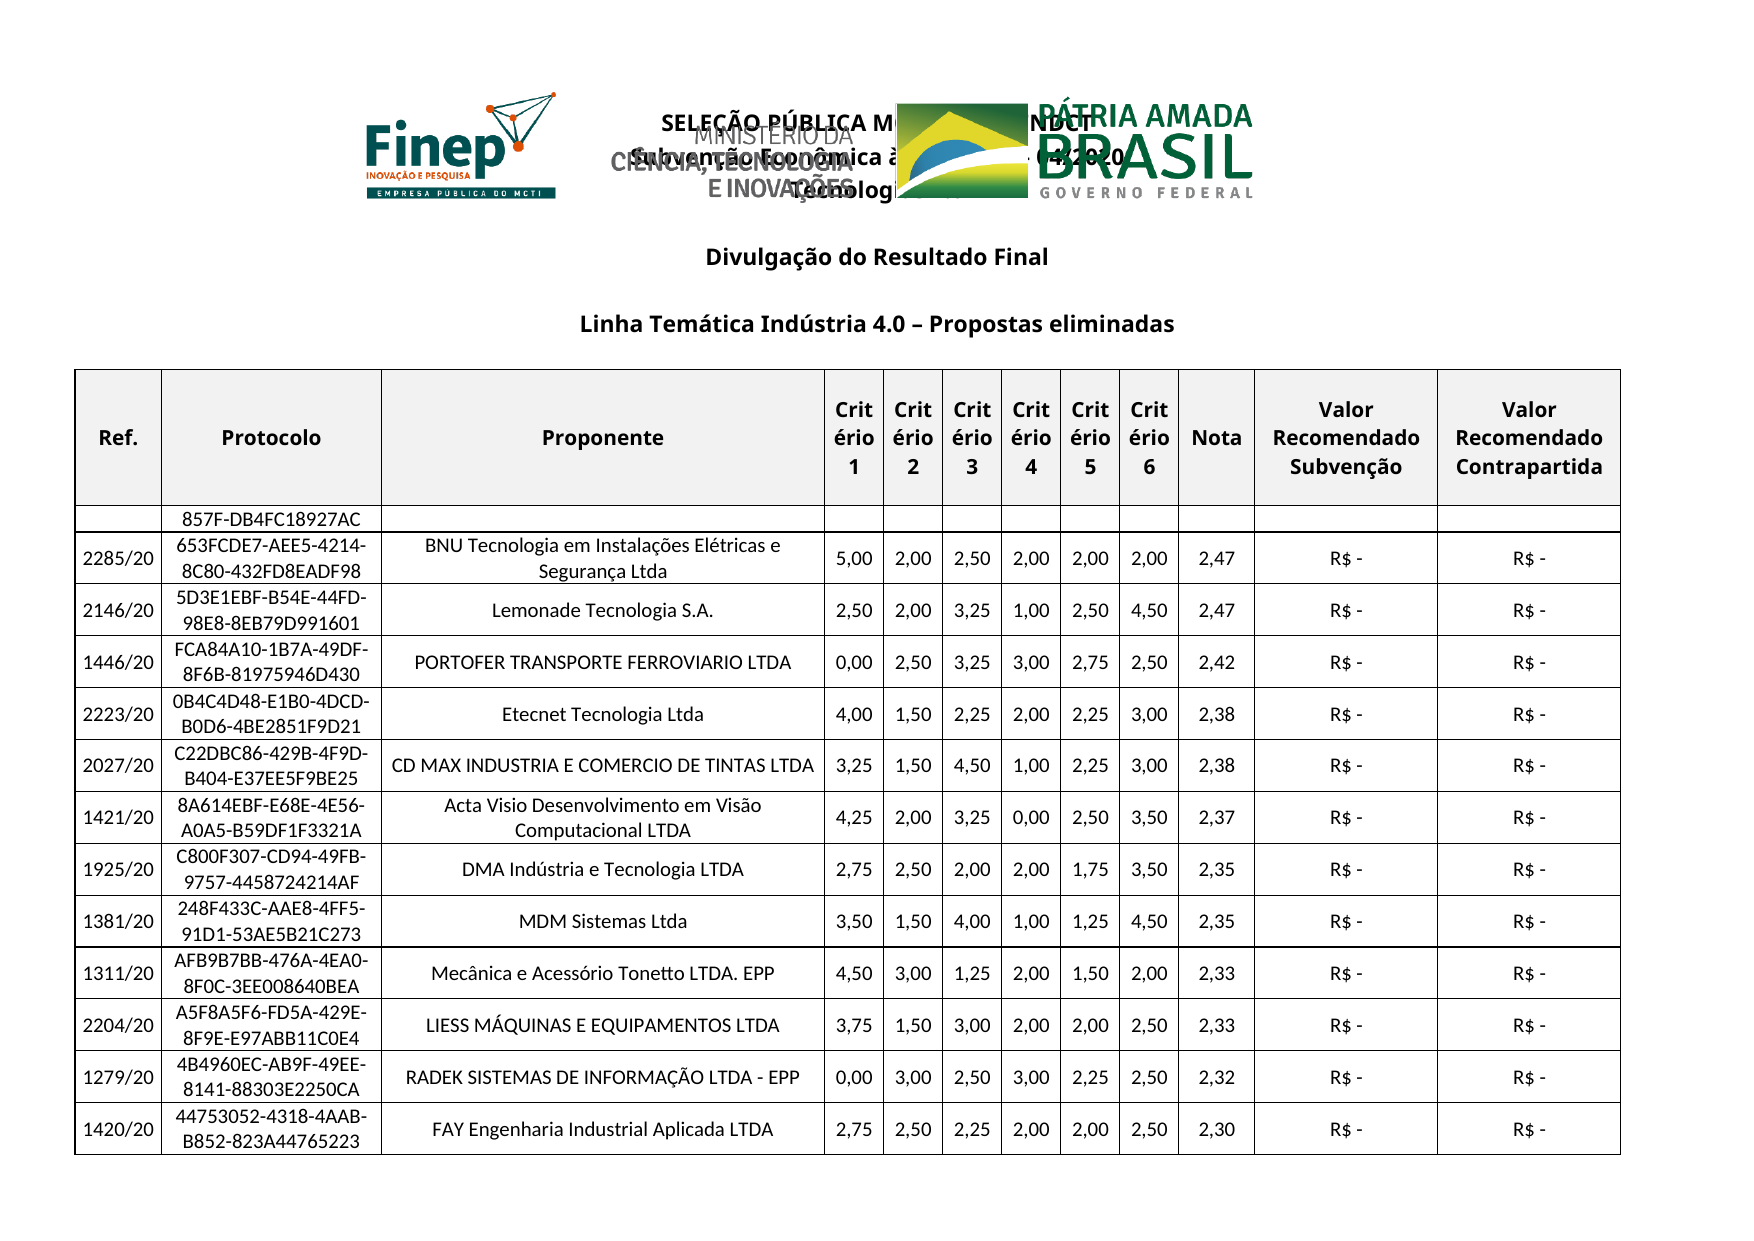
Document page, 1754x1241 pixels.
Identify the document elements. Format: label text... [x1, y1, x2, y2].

table_cell R$ - [1438, 792, 1620, 843]
table_cell 1446/20 [76, 636, 161, 687]
table_cell R$ - [1255, 688, 1437, 739]
table_cell 1,50 [884, 740, 942, 791]
table_header Critério 5 [1061, 370, 1119, 505]
table_cell R$ - [1255, 792, 1437, 843]
table_cell 4,50 [1120, 896, 1178, 946]
table_cell 3,25 [943, 584, 1001, 635]
table_cell 3,00 [1120, 688, 1178, 739]
table_cell R$ - [1255, 999, 1437, 1050]
table_cell C800F307-CD94-49FB-9757-4458724214AF [162, 844, 381, 894]
table_header Critério 4 [1002, 370, 1060, 505]
table_cell 4,50 [1120, 584, 1178, 635]
table_cell R$ - [1438, 688, 1620, 739]
table_cell 248F433C-AAE8-4FF5-91D1-53AE5B21C273 [162, 896, 381, 946]
table_cell 2,32 [1179, 1051, 1254, 1102]
table_cell 2,38 [1179, 688, 1254, 739]
table_header Critério 3 [943, 370, 1001, 505]
table_cell 2146/20 [76, 584, 161, 635]
table_cell 857F-DB4FC18927AC [162, 506, 381, 531]
table_header Critério 2 [884, 370, 942, 505]
table_cell [1438, 506, 1620, 531]
table_cell R$ - [1438, 1103, 1620, 1154]
table_cell 2,00 [1120, 533, 1178, 583]
table_cell 3,75 [825, 999, 883, 1050]
table_cell [1061, 506, 1119, 531]
table_cell 2,25 [943, 688, 1001, 739]
table_cell 3,00 [1002, 636, 1060, 687]
table_cell MDM Sistemas Ltda [382, 896, 824, 946]
table_cell 2,00 [1002, 844, 1060, 894]
table_cell [884, 506, 942, 531]
table_cell [1120, 506, 1178, 531]
table_cell R$ - [1255, 740, 1437, 791]
table_cell R$ - [1255, 636, 1437, 687]
table_cell 2285/20 [76, 533, 161, 583]
table_cell 0,00 [825, 1051, 883, 1102]
table_cell 2027/20 [76, 740, 161, 791]
table_cell 2,00 [1061, 533, 1119, 583]
table_cell 3,50 [1120, 792, 1178, 843]
table_cell 2,00 [884, 533, 942, 583]
table_cell 2,25 [1061, 740, 1119, 791]
table_cell 2223/20 [76, 688, 161, 739]
table_cell 1,00 [1002, 584, 1060, 635]
table_cell Etecnet Tecnologia Ltda [382, 688, 824, 739]
table_cell 2,50 [943, 533, 1001, 583]
table_cell 2,33 [1179, 948, 1254, 998]
table_cell CD MAX INDUSTRIA E COMERCIO DE TINTAS LTDA [382, 740, 824, 791]
table_cell 2,50 [1120, 1103, 1178, 1154]
table_cell 2,42 [1179, 636, 1254, 687]
table_header Ref. [76, 370, 161, 505]
table_cell 2,75 [1061, 636, 1119, 687]
table_cell 3,50 [1120, 844, 1178, 894]
table_cell FAY Engenharia Industrial Aplicada LTDA [382, 1103, 824, 1154]
table_cell 2,00 [1002, 688, 1060, 739]
table_cell 2,50 [1061, 584, 1119, 635]
table_cell 3,25 [943, 636, 1001, 687]
table_cell 1,75 [1061, 844, 1119, 894]
table_header Critério 1 [825, 370, 883, 505]
table_cell 5,00 [825, 533, 883, 583]
table_cell 3,00 [1120, 740, 1178, 791]
table_cell 1279/20 [76, 1051, 161, 1102]
table_header Protocolo [162, 370, 381, 505]
table_cell R$ - [1255, 896, 1437, 946]
table_cell 2,50 [1120, 999, 1178, 1050]
table_cell 2204/20 [76, 999, 161, 1050]
table_cell 2,47 [1179, 584, 1254, 635]
table_cell 3,00 [943, 999, 1001, 1050]
table_cell 2,35 [1179, 896, 1254, 946]
table_cell 1420/20 [76, 1103, 161, 1154]
table_cell 1,00 [1002, 740, 1060, 791]
table_cell 3,50 [825, 896, 883, 946]
table_cell R$ - [1255, 948, 1437, 998]
table_cell 2,50 [1120, 1051, 1178, 1102]
table_cell 3,00 [884, 1051, 942, 1102]
table_header Valor Recomendado Contrapartida [1438, 370, 1620, 505]
table_cell 2,50 [825, 584, 883, 635]
table_cell 0B4C4D48-E1B0-4DCD-B0D6-4BE2851F9D21 [162, 688, 381, 739]
table_cell 4,00 [943, 896, 1001, 946]
table_cell 4,25 [825, 792, 883, 843]
table_cell 2,00 [884, 792, 942, 843]
table_cell R$ - [1255, 844, 1437, 894]
table_cell R$ - [1438, 584, 1620, 635]
table_cell 1,50 [884, 999, 942, 1050]
table_cell 1925/20 [76, 844, 161, 894]
table_cell 44753052-4318-4AAB-B852-823A44765223 [162, 1103, 381, 1154]
table_cell 653FCDE7-AEE5-4214-8C80-432FD8EADF98 [162, 533, 381, 583]
table_cell [1255, 506, 1437, 531]
table_cell 1381/20 [76, 896, 161, 946]
table_cell 2,25 [1061, 688, 1119, 739]
table_cell 1,25 [1061, 896, 1119, 946]
table_cell 2,47 [1179, 533, 1254, 583]
table_cell 2,00 [1002, 999, 1060, 1050]
table_cell [76, 506, 161, 531]
table_cell R$ - [1438, 948, 1620, 998]
table_cell 2,00 [884, 584, 942, 635]
table_cell 1311/20 [76, 948, 161, 998]
table_cell 4B4960EC-AB9F-49EE-8141-88303E2250CA [162, 1051, 381, 1102]
table_cell 2,00 [1120, 948, 1178, 998]
table_cell R$ - [1438, 636, 1620, 687]
table_cell R$ - [1438, 844, 1620, 894]
table_cell 2,00 [1002, 1103, 1060, 1154]
table_cell R$ - [1438, 896, 1620, 946]
table_cell 2,50 [884, 844, 942, 894]
table_cell Mecânica e Acessório Tonetto LTDA. EPP [382, 948, 824, 998]
table_cell 2,00 [1002, 948, 1060, 998]
table_cell LIESS MÁQUINAS E EQUIPAMENTOS LTDA [382, 999, 824, 1050]
table_cell 3,25 [943, 792, 1001, 843]
table_cell R$ - [1255, 1051, 1437, 1102]
table_cell 2,00 [943, 844, 1001, 894]
table_cell 2,33 [1179, 999, 1254, 1050]
table_cell AFB9B7BB-476A-4EA0-8F0C-3EE008640BEA [162, 948, 381, 998]
table_cell 2,75 [825, 844, 883, 894]
table_cell 2,38 [1179, 740, 1254, 791]
table_cell 2,00 [1002, 533, 1060, 583]
table_cell Acta Visio Desenvolvimento em Visão Computacional LTDA [382, 792, 824, 843]
table_cell 2,50 [884, 636, 942, 687]
table_cell R$ - [1255, 1103, 1437, 1154]
table_cell 2,50 [1120, 636, 1178, 687]
table_cell 1,50 [884, 688, 942, 739]
table_cell BNU Tecnologia em Instalações Elétricas e Segurança Ltda [382, 533, 824, 583]
table_cell R$ - [1438, 1051, 1620, 1102]
table_cell PORTOFER TRANSPORTE FERROVIARIO LTDA [382, 636, 824, 687]
table_header Proponente [382, 370, 824, 505]
table_cell 2,37 [1179, 792, 1254, 843]
table_cell R$ - [1255, 533, 1437, 583]
table_cell 8A614EBF-E68E-4E56-A0A5-B59DF1F3321A [162, 792, 381, 843]
table_cell 2,25 [943, 1103, 1001, 1154]
table_cell 0,00 [1002, 792, 1060, 843]
table_header Valor Recomendado Subvenção [1255, 370, 1437, 505]
table_cell Lemonade Tecnologia S.A. [382, 584, 824, 635]
table_cell 1,50 [1061, 948, 1119, 998]
table_cell 3,00 [1002, 1051, 1060, 1102]
table_cell 2,50 [884, 1103, 942, 1154]
table_cell [1002, 506, 1060, 531]
table_cell [382, 506, 824, 531]
table_cell R$ - [1438, 533, 1620, 583]
table_cell A5F8A5F6-FD5A-429E-8F9E-E97ABB11C0E4 [162, 999, 381, 1050]
table_cell 3,00 [884, 948, 942, 998]
table_cell RADEK SISTEMAS DE INFORMAÇÃO LTDA - EPP [382, 1051, 824, 1102]
table_cell DMA Indústria e Tecnologia LTDA [382, 844, 824, 894]
table_cell [943, 506, 1001, 531]
table_cell 2,50 [1061, 792, 1119, 843]
table_cell 1,00 [1002, 896, 1060, 946]
table_cell 4,50 [825, 948, 883, 998]
table_cell 4,50 [943, 740, 1001, 791]
table_cell 1,25 [943, 948, 1001, 998]
table_cell 2,25 [1061, 1051, 1119, 1102]
table_cell R$ - [1255, 584, 1437, 635]
table_cell R$ - [1438, 740, 1620, 791]
table_cell 1,50 [884, 896, 942, 946]
table_cell 5D3E1EBF-B54E-44FD-98E8-8EB79D991601 [162, 584, 381, 635]
table_header Nota [1179, 370, 1254, 505]
table_header Critério 6 [1120, 370, 1178, 505]
table_cell [1179, 506, 1254, 531]
table_cell 2,50 [943, 1051, 1001, 1102]
table_cell 3,25 [825, 740, 883, 791]
table_cell 4,00 [825, 688, 883, 739]
table_cell [825, 506, 883, 531]
table_cell 2,35 [1179, 844, 1254, 894]
table_cell 2,00 [1061, 999, 1119, 1050]
table_cell 2,30 [1179, 1103, 1254, 1154]
table_cell 1421/20 [76, 792, 161, 843]
table_cell R$ - [1438, 999, 1620, 1050]
table_cell C22DBC86-429B-4F9D-B404-E37EE5F9BE25 [162, 740, 381, 791]
table_cell 0,00 [825, 636, 883, 687]
table_cell FCA84A10-1B7A-49DF-8F6B-81975946D430 [162, 636, 381, 687]
table_cell 2,00 [1061, 1103, 1119, 1154]
table_cell 2,75 [825, 1103, 883, 1154]
